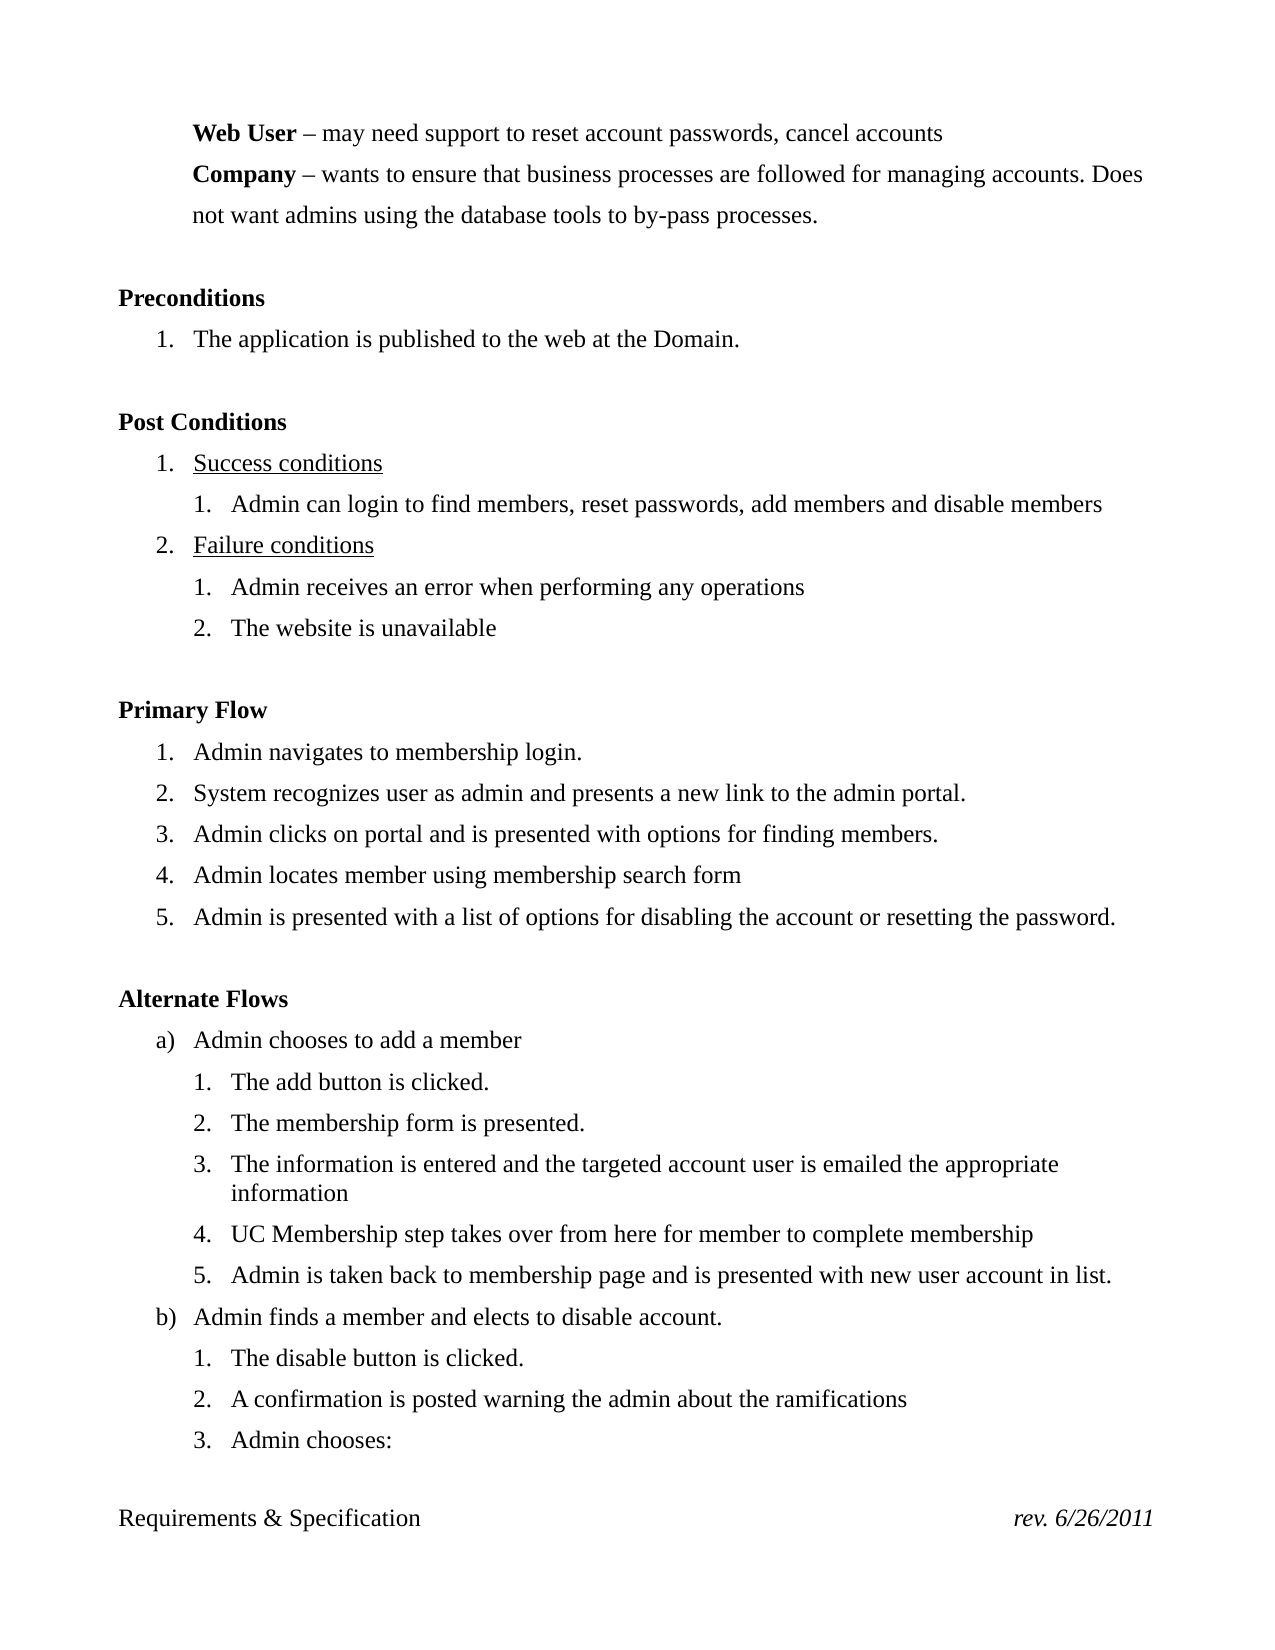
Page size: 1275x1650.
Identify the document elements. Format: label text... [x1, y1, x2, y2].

text not want admins using the database tools to by-pass processes. [118, 201, 1157, 229]
list Admin clicks on portal and is presented with options for finding members. [156, 819, 1157, 848]
text Web User – may need support to reset account passwords, cancel accounts [118, 118, 1157, 147]
list The membership form is presented. [193, 1108, 1157, 1137]
text Post Conditions [118, 407, 1157, 436]
list The information is entered and the targeted account user is emailed the appropriate information [193, 1149, 1157, 1207]
text Company – wants to ensure that business processes are followed for managing accounts. Does [118, 159, 1157, 188]
list Admin is taken back to membership page and is presented with new user account in list. [193, 1261, 1157, 1289]
list Admin locates member using membership search form [156, 861, 1157, 889]
list Admin finds a member and elects to disable account. [156, 1302, 1157, 1331]
list Admin receives an error when performing any operations [193, 572, 1157, 601]
list Admin is presented with a list of options for disabling the account or resetting the password. [156, 902, 1157, 931]
list Success conditions [156, 448, 1157, 477]
list The website is unavailable [193, 613, 1157, 642]
text Alternate Flows [118, 984, 1157, 1013]
list The disable button is clicked. [193, 1343, 1157, 1372]
list Admin can login to find members, reset passwords, add members and disable members [193, 489, 1157, 518]
list Admin chooses to add a member [156, 1026, 1157, 1054]
text Preconditions [118, 283, 1157, 312]
list UC Membership step takes over from here for member to complete membership [193, 1219, 1157, 1248]
list Admin chooses: [193, 1426, 1157, 1454]
text Primary Flow [118, 696, 1157, 724]
list The add button is clicked. [193, 1067, 1157, 1096]
list A confirmation is posted warning the admin about the ramifications [193, 1384, 1157, 1413]
list Failure conditions [156, 531, 1157, 559]
list System recognizes user as admin and presents a new link to the admin portal. [156, 778, 1157, 807]
list The application is published to the web at the Domain. [156, 324, 1157, 353]
list Admin navigates to membership login. [156, 737, 1157, 766]
